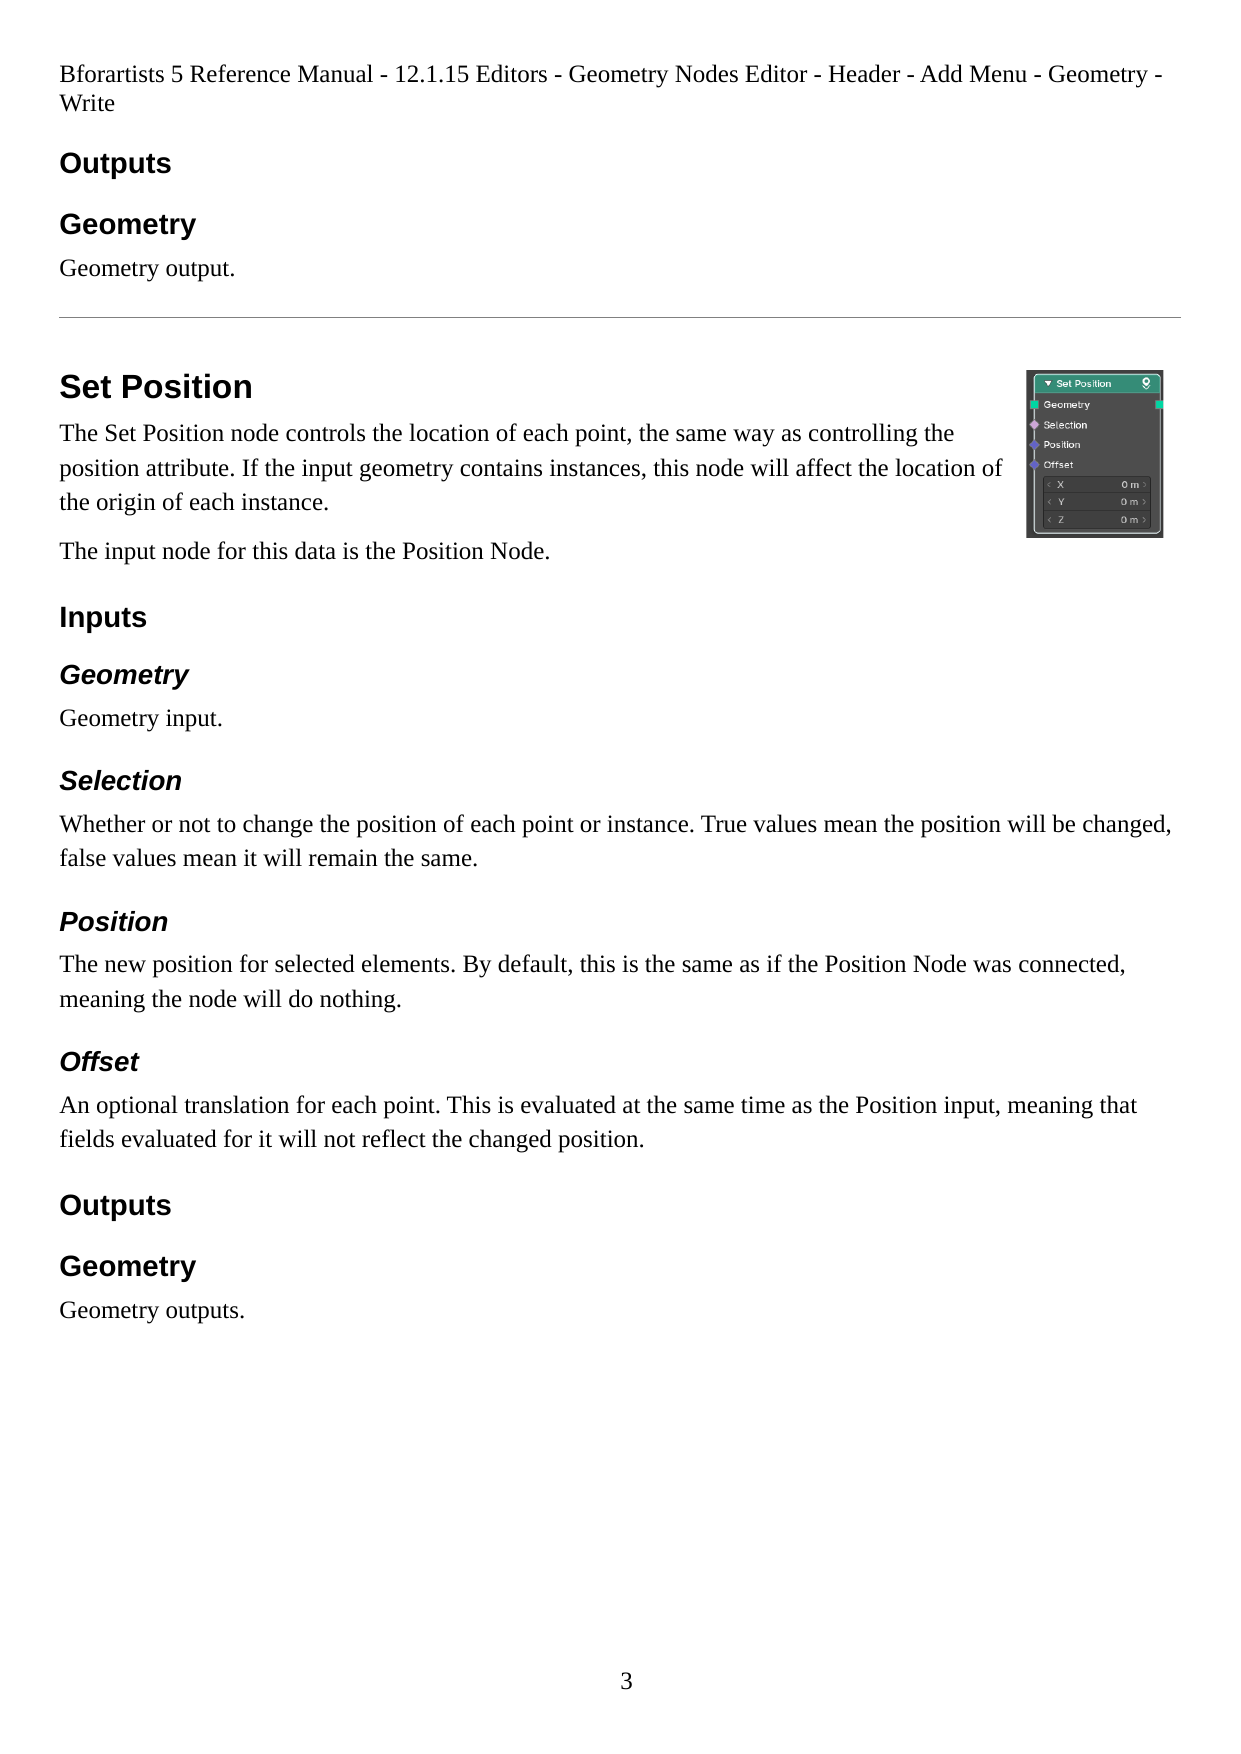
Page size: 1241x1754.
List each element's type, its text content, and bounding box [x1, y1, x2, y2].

subtitle Geometry [59, 1249, 1181, 1283]
subtitle Selection [59, 765, 1181, 797]
subtitle Geometry [59, 207, 1181, 241]
text Geometry outputs. [59, 1295, 1181, 1324]
text An optional translation for each point. This is evaluated at the same time as the Position input, meaning that fields evaluated for it will not reflect the changed position. [59, 1090, 1181, 1153]
subtitle Inputs [59, 600, 1181, 634]
subtitle Set Position [59, 367, 1181, 406]
text The Set Position node controls the location of each point, the same way as controlling the position attribute. If the input geometry contains instances, this node will affect the location of the origin of each instance. [59, 418, 1026, 516]
subtitle Offset [59, 1046, 1181, 1077]
subtitle Outputs [59, 1188, 1181, 1222]
subtitle Outputs [59, 146, 1181, 180]
subtitle Position [59, 905, 1181, 937]
text Geometry input. [59, 703, 1181, 732]
picture [1026, 370, 1164, 538]
text Geometry output. [59, 253, 1181, 282]
text The new position for selected elements. By default, this is the same as if the Position Node was connected, meaning the node will do nothing. [59, 949, 1181, 1013]
text Whether or not to change the position of each point or instance. True values mean the position will be changed, false values mean it will remain the same. [59, 809, 1181, 872]
text The input node for this data is the Position Node. [59, 536, 1181, 565]
subtitle Geometry [59, 659, 1181, 691]
